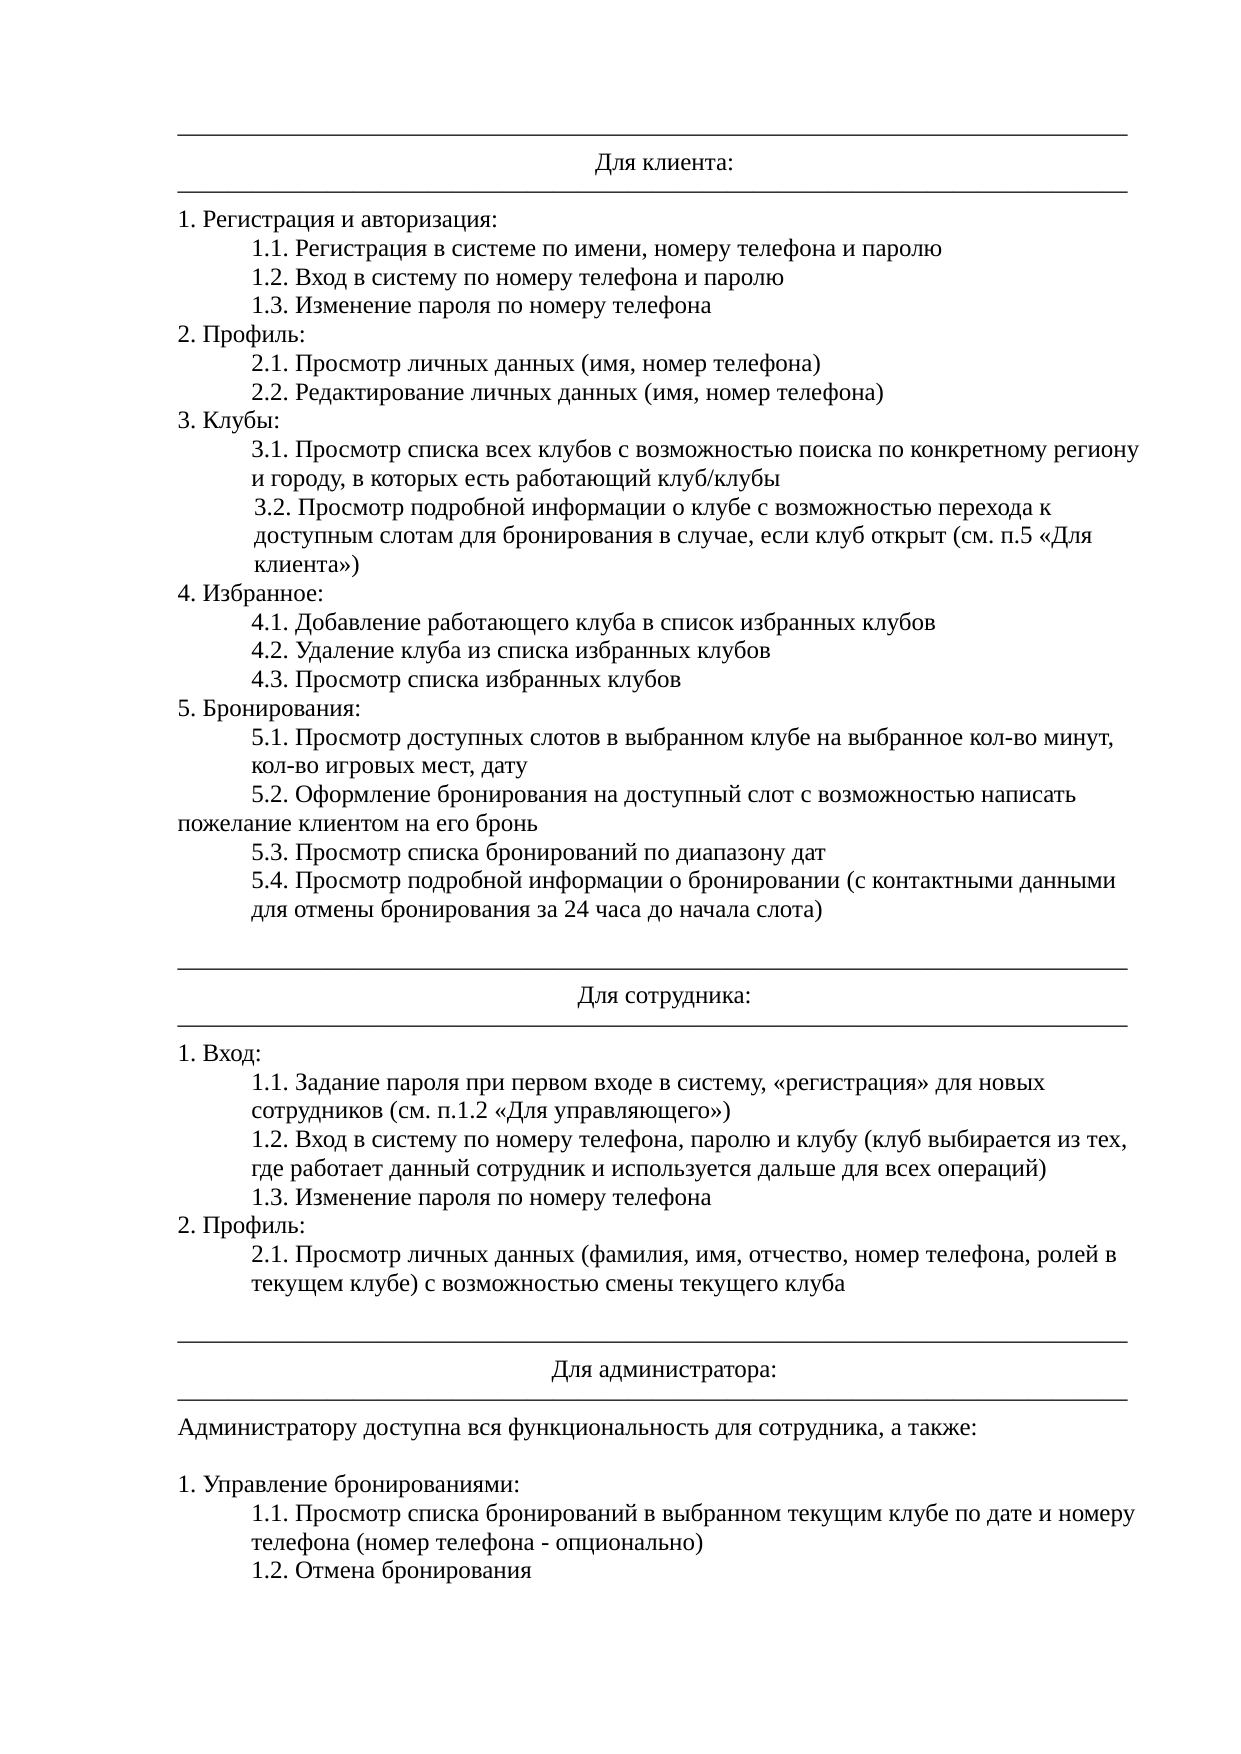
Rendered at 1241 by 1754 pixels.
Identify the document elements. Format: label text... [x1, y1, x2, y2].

text 1.3. Изменение пароля по номеру телефона [177, 291, 1152, 319]
text 5.4. Просмотр подробной информации о бронировании (с контактными данными для отмены бронирования за 24 часа до начала слота) [177, 866, 1152, 923]
text 1.2. Вход в систему по номеру телефона и паролю [177, 262, 1152, 291]
text 1.2. Отмена бронирования [177, 1556, 1152, 1584]
text 1. Регистрация и авторизация: [177, 204, 1152, 233]
text 1. Вход: [177, 1038, 1152, 1067]
text 5. Бронирования: [177, 693, 1152, 722]
text 3.1. Просмотр списка всех клубов с возможностью поиска по конкретному региону и городу, в которых есть работающий клуб/клубы [177, 434, 1152, 492]
text Для клиента: [177, 147, 1152, 176]
text 4.3. Просмотр списка избранных клубов [177, 664, 1152, 693]
text 1.3. Изменение пароля по номеру телефона [177, 1182, 1152, 1211]
text 4. Избранное: [177, 578, 1152, 607]
text —————————————————————————————————————— [177, 176, 1152, 204]
text 1.1. Просмотр списка бронирований в выбранном текущим клубе по дате и номеру телефона (номер телефона - опционально) [236, 1498, 1152, 1556]
text Для администратора: [177, 1354, 1152, 1383]
text 3. Клубы: [177, 406, 1152, 434]
text 4.2. Удаление клуба из списка избранных клубов [177, 636, 1152, 664]
text 2.1. Просмотр личных данных (имя, номер телефона) [177, 348, 1152, 377]
text 1.2. Вход в систему по номеру телефона, паролю и клубу (клуб выбирается из тех, где работает данный сотрудник и используется дальше для всех операций) [177, 1124, 1152, 1182]
text Администратору доступна вся функциональность для сотрудника, а также: [177, 1412, 1152, 1441]
text 2.2. Редактирование личных данных (имя, номер телефона) [177, 377, 1152, 406]
text 2.1. Просмотр личных данных (фамилия, имя, отчество, номер телефона, ролей в текущем клубе) с возможностью смены текущего клуба [177, 1239, 1152, 1297]
text 4.1. Добавление работающего клуба в список избранных клубов [177, 607, 1152, 636]
text 2. Профиль: [177, 319, 1152, 348]
text 3.2. Просмотр подробной информации о клубе с возможностью перехода к доступным слотам для бронирования в случае, если клуб открыт (см. п.5 «Для клиента») [201, 492, 1152, 578]
text 2. Профиль: [177, 1211, 1152, 1239]
text —————————————————————————————————————— [177, 1009, 1152, 1038]
text 1.1. Задание пароля при первом входе в систему, «регистрация» для новых сотрудников (см. п.1.2 «Для управляющего») [177, 1067, 1152, 1124]
text 5.3. Просмотр списка бронирований по диапазону дат [177, 837, 1152, 866]
text —————————————————————————————————————— [177, 1383, 1152, 1412]
text 1.1. Регистрация в системе по имени, номеру телефона и паролю [177, 233, 1152, 262]
text Для сотрудника: [177, 981, 1152, 1009]
text —————————————————————————————————————— [177, 952, 1152, 981]
text —————————————————————————————————————— [177, 1326, 1152, 1354]
text 1. Управление бронированиями: [177, 1469, 1152, 1498]
text 5.2. Оформление бронирования на доступный слот с возможностью написать пожелание клиентом на его бронь [177, 779, 1152, 837]
text 5.1. Просмотр доступных слотов в выбранном клубе на выбранное кол-во минут, кол-во игровых мест, дату [177, 722, 1152, 779]
text —————————————————————————————————————— [177, 118, 1152, 147]
